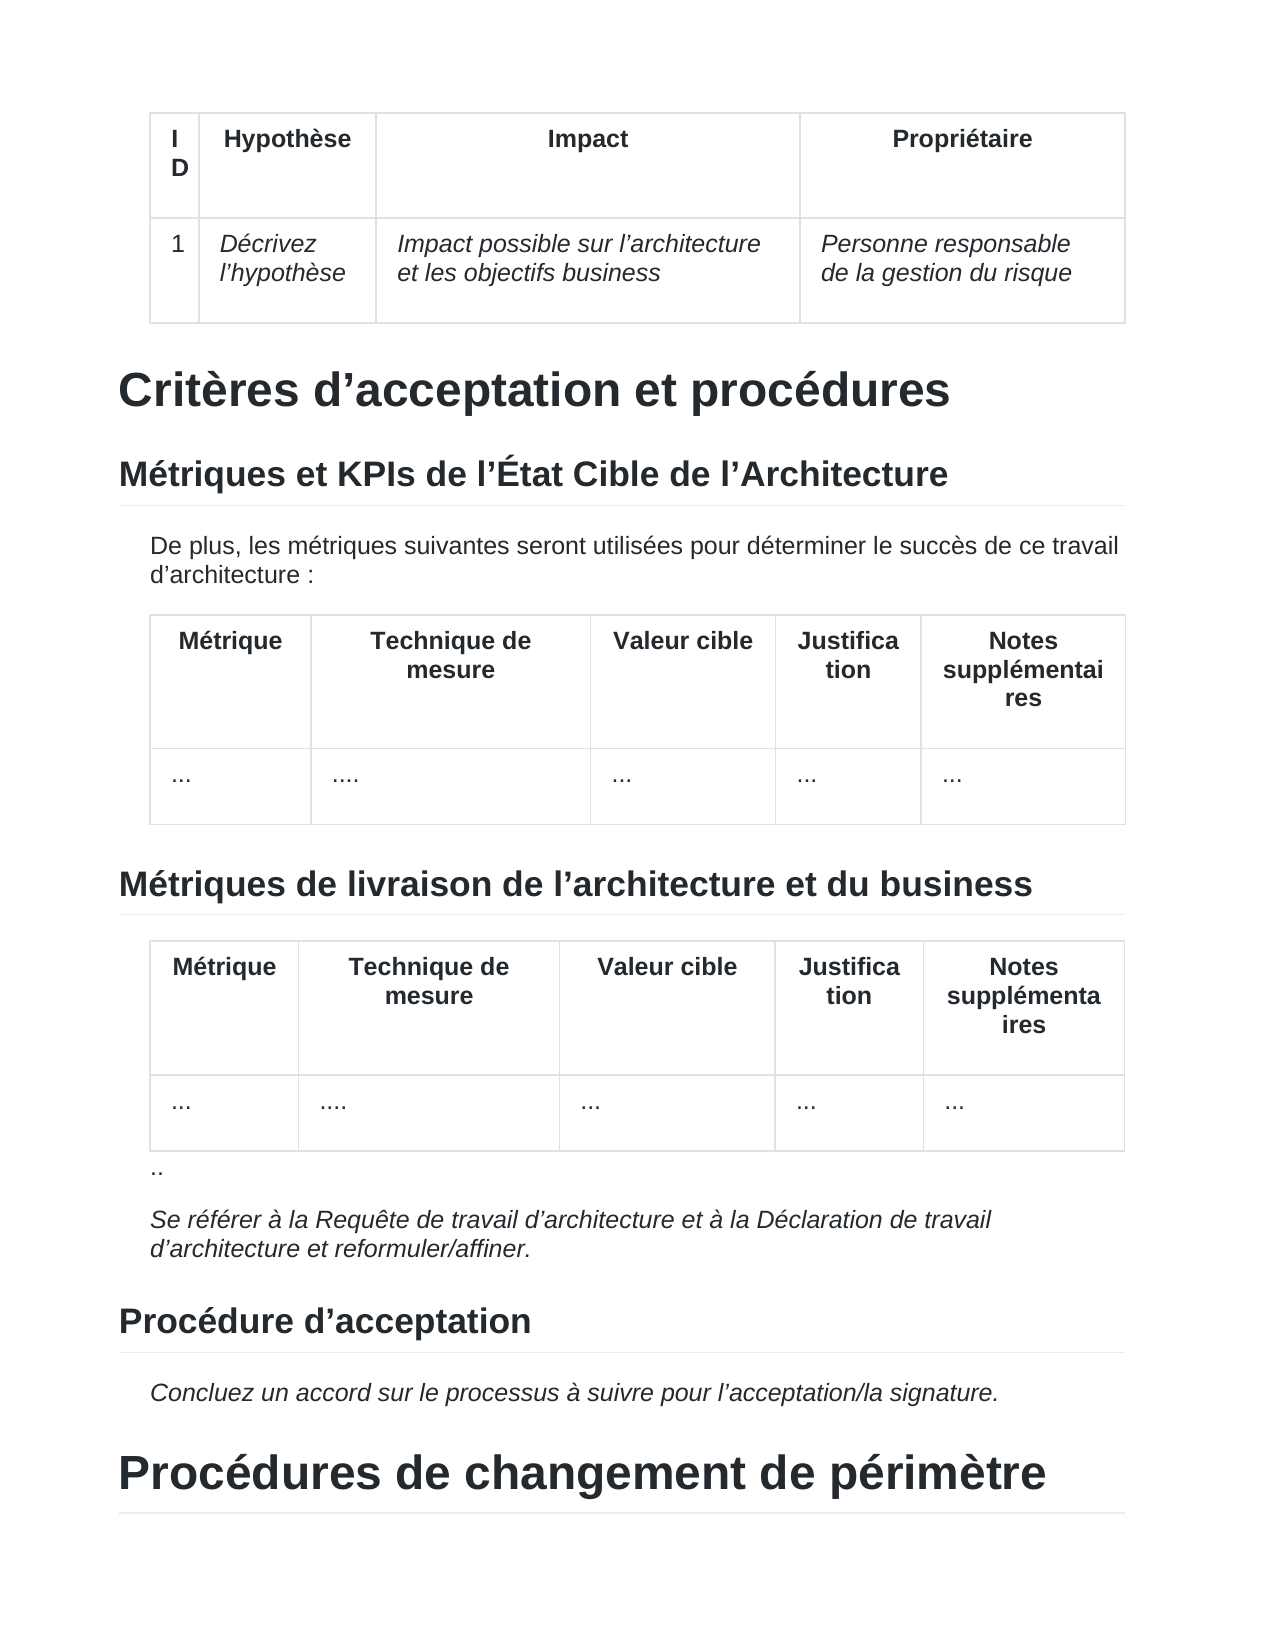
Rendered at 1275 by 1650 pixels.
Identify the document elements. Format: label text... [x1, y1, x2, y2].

table_cell ... [924, 1076, 1124, 1150]
table_cell .... [312, 749, 590, 824]
table_cell 1 [151, 219, 198, 322]
table_header Justification [776, 942, 923, 1074]
subtitle Procédure d’acceptation [119, 1301, 1125, 1352]
table_cell .... [299, 1076, 559, 1150]
text Concluez un accord sur le processus à suivre pour l’acceptation/la signature. [150, 1378, 1125, 1407]
table_cell Impact possible sur l’architecture et les objectifs business [377, 219, 799, 322]
table_header Métrique [151, 616, 310, 747]
subtitle Métriques de livraison de l’architecture et du business [119, 863, 1125, 914]
text .. [150, 1152, 1125, 1181]
text De plus, les métriques suivantes seront utilisées pour déterminer le succès de ce travail d’architecture : [150, 531, 1125, 589]
table_cell ... [560, 1076, 774, 1150]
table_header Notes supplémentaires [922, 616, 1125, 747]
table_cell ... [776, 749, 920, 824]
table_header Valeur cible [591, 616, 775, 747]
subtitle Procédures de changement de périmètre [119, 1444, 1125, 1512]
table_header Métrique [151, 942, 298, 1074]
table_cell Décrivez l’hypothèse [200, 219, 375, 322]
text Se référer à la Requête de travail d’architecture et à la Déclaration de travail d’architecture et reformuler/affiner. [150, 1206, 1125, 1263]
table_cell ... [922, 749, 1125, 824]
table_header Impact [377, 114, 799, 217]
table_cell ... [151, 1076, 298, 1150]
table_cell ... [776, 1076, 923, 1150]
table_cell ... [591, 749, 775, 824]
table_header Valeur cible [560, 942, 774, 1074]
subtitle Critères d’acceptation et procédures [119, 361, 1125, 416]
table_header Notes supplémentaires [924, 942, 1124, 1074]
table_cell Personne responsable de la gestion du risque [801, 219, 1124, 322]
table_cell ... [151, 749, 310, 824]
table_header ID [151, 114, 198, 217]
table_header Hypothèse [200, 114, 375, 217]
table_header Propriétaire [801, 114, 1124, 217]
table_header Justification [776, 616, 920, 747]
table_header Technique de mesure [312, 616, 590, 747]
subtitle Métriques et KPIs de l’État Cible de l’Architecture [119, 454, 1125, 505]
table_header Technique de mesure [299, 942, 559, 1074]
